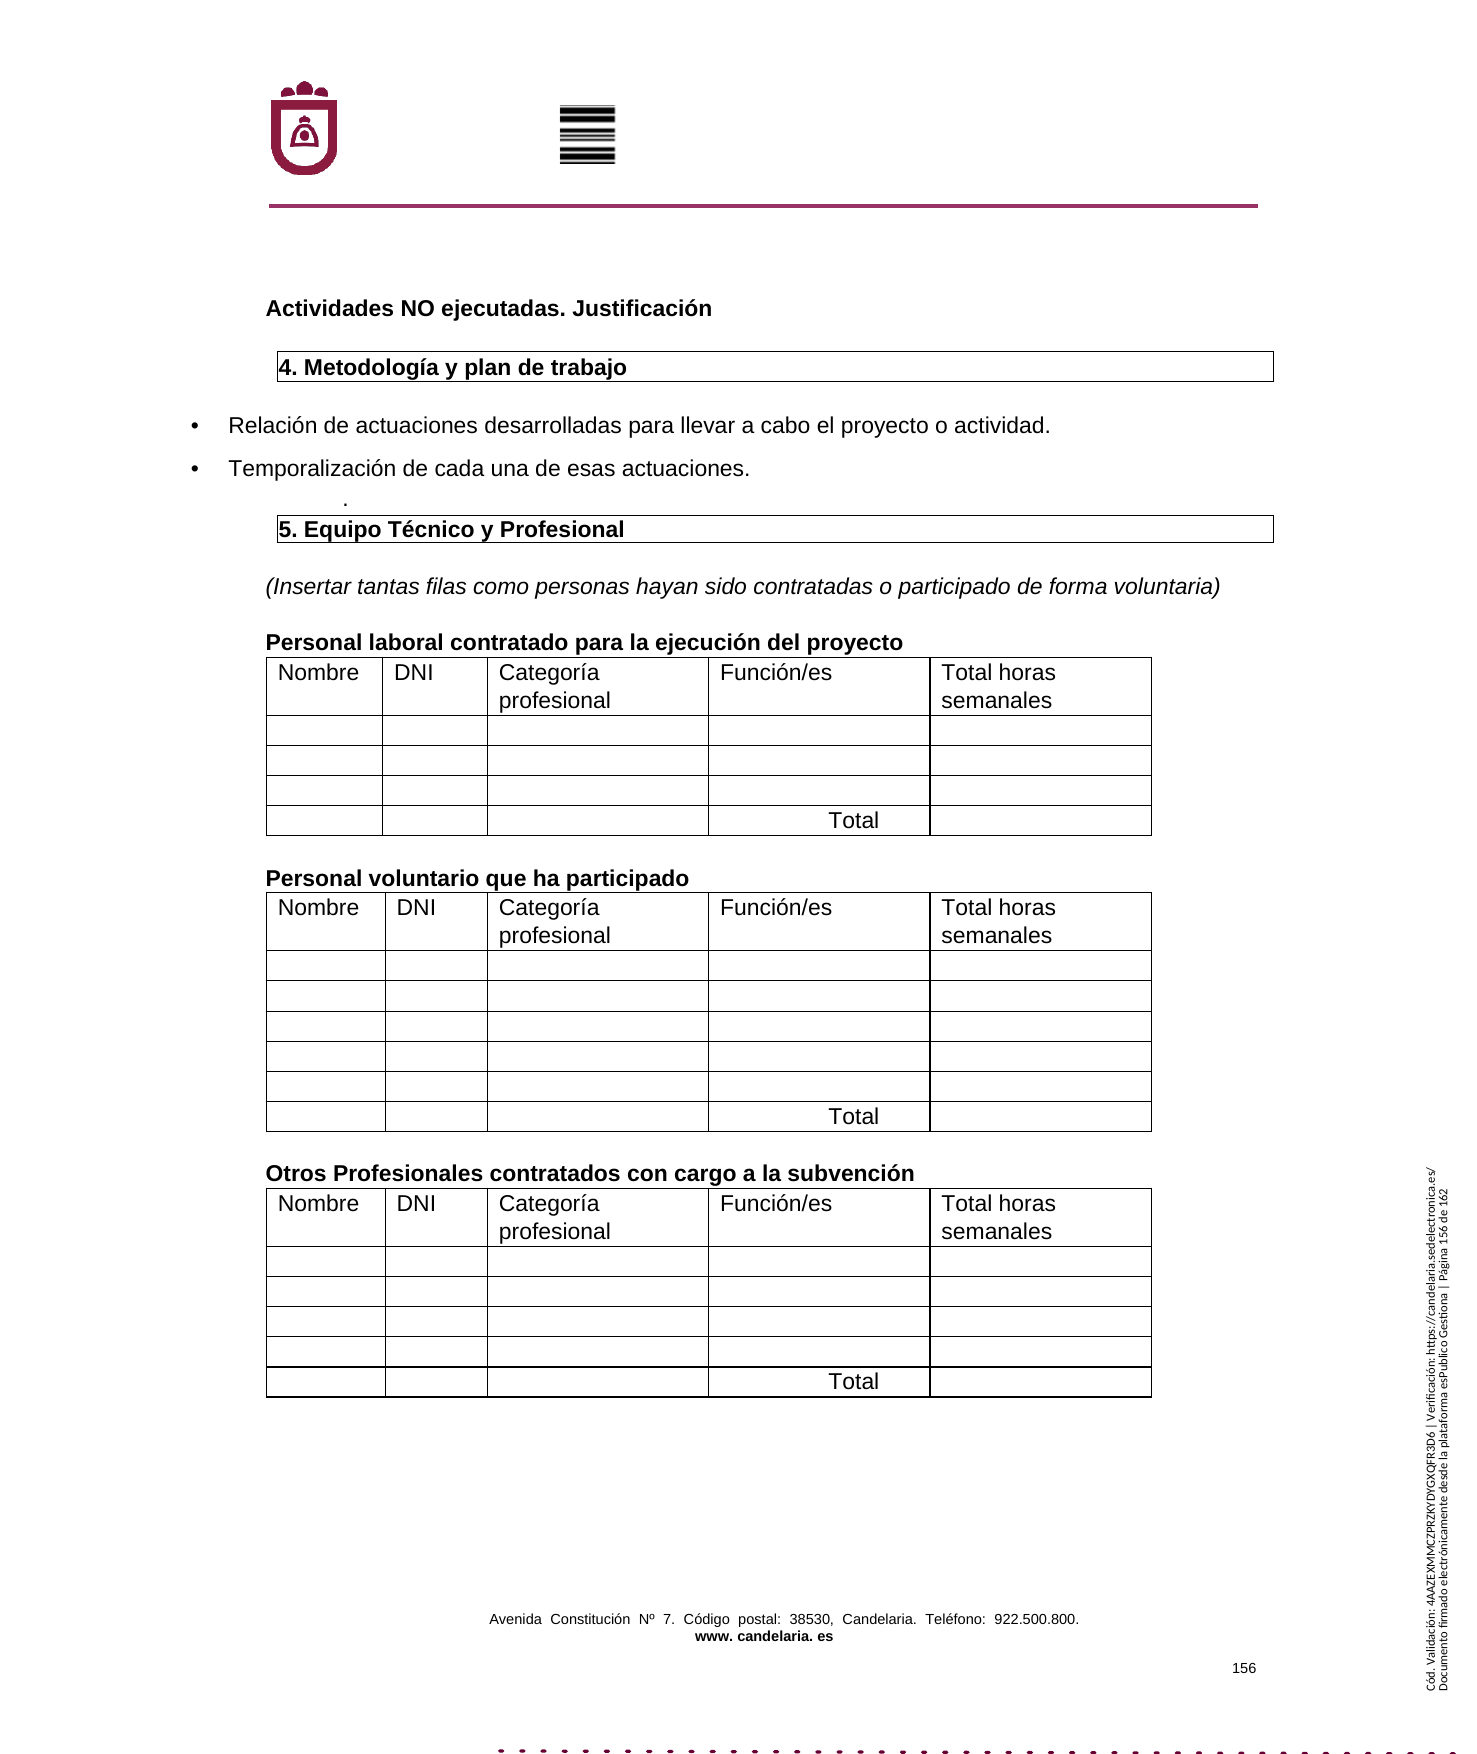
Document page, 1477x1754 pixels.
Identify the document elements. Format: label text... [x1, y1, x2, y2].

table_cell Total [709, 806, 929, 835]
table_cell [267, 1368, 385, 1396]
table_cell Total [709, 1368, 929, 1396]
table_cell [386, 1368, 487, 1396]
table_cell [709, 1012, 929, 1041]
table_cell [386, 1012, 487, 1041]
table_cell [931, 1368, 1151, 1396]
table_cell [488, 746, 708, 775]
table_cell [267, 1247, 385, 1276]
table_cell [267, 1072, 385, 1101]
table_cell [267, 716, 382, 745]
table_header Función/es [709, 1189, 929, 1246]
table_cell [267, 776, 382, 805]
table_cell [709, 1042, 929, 1071]
table_header Categoría profesional [488, 893, 708, 950]
table_cell [931, 1072, 1151, 1101]
table_cell [386, 1277, 487, 1306]
table_cell [383, 746, 487, 775]
table_cell [267, 746, 382, 775]
table_cell [709, 776, 929, 805]
table_cell [386, 1247, 487, 1276]
table_cell [931, 951, 1151, 980]
text Actividades NO ejecutadas. Justificación [265, 295, 1263, 322]
table_cell [267, 1012, 385, 1041]
table_cell [267, 1307, 385, 1336]
list Relación de actuaciones desarrolladas para llevar a cabo el proyecto o actividad. [191, 412, 1263, 439]
table_cell [488, 1012, 708, 1041]
table_cell [386, 1307, 487, 1336]
table_header Nombre [267, 658, 382, 715]
table_header Función/es [709, 893, 929, 950]
table_cell [931, 1307, 1151, 1336]
table_cell [386, 981, 487, 1011]
table_cell [488, 951, 708, 980]
table_cell [386, 951, 487, 980]
text . [342, 485, 1263, 511]
table_cell [931, 1012, 1151, 1041]
table_cell [488, 1307, 708, 1336]
table_cell [488, 776, 708, 805]
table_cell [488, 806, 708, 835]
table_cell [267, 1277, 385, 1306]
table_cell [709, 1277, 929, 1306]
table_cell [931, 806, 1151, 835]
table_header Total horas semanales [931, 1189, 1151, 1246]
table_cell [931, 1247, 1151, 1276]
table_header Nombre [267, 893, 385, 950]
table_cell [931, 1337, 1151, 1366]
table_cell Total [709, 1102, 929, 1131]
table_cell [267, 951, 385, 980]
table_header Total horas semanales [931, 658, 1151, 715]
table_cell [488, 981, 708, 1011]
text Personal laboral contratado para la ejecución del proyecto [265, 629, 1263, 655]
table_cell [488, 1277, 708, 1306]
table_header Total horas semanales [931, 893, 1151, 950]
table_cell [709, 981, 929, 1011]
table_cell [709, 951, 929, 980]
table_cell [386, 1042, 487, 1071]
table_cell [931, 981, 1151, 1011]
table_cell [386, 1337, 487, 1366]
table_cell [386, 1072, 487, 1101]
table_header DNI [386, 893, 487, 950]
table_cell [488, 716, 708, 745]
table_cell [931, 1277, 1151, 1306]
table_header Función/es [709, 658, 929, 715]
subtitle 5. Equipo Técnico y Profesional [278, 516, 1273, 542]
table_cell [709, 716, 929, 745]
table_cell [383, 806, 487, 835]
table_cell [267, 806, 382, 835]
text Otros Profesionales contratados con cargo a la subvención [265, 1160, 1263, 1186]
table_cell [488, 1368, 708, 1396]
table_cell [488, 1247, 708, 1276]
table_cell [488, 1072, 708, 1101]
table_header Categoría profesional [488, 1189, 708, 1246]
table_cell [709, 1337, 929, 1366]
table_cell [931, 1042, 1151, 1071]
table_cell [709, 1072, 929, 1101]
table_cell [386, 1102, 487, 1131]
table_cell [267, 981, 385, 1011]
table_header Categoría profesional [488, 658, 708, 715]
table_cell [383, 776, 487, 805]
table_header DNI [386, 1189, 487, 1246]
table_cell [709, 1247, 929, 1276]
table_cell [931, 1102, 1151, 1131]
table_header Nombre [267, 1189, 385, 1246]
subtitle 4. Metodología y plan de trabajo [278, 352, 1273, 381]
table_cell [488, 1042, 708, 1071]
table_cell [709, 1307, 929, 1336]
table_header DNI [383, 658, 487, 715]
table_cell [488, 1337, 708, 1366]
table_cell [931, 776, 1151, 805]
list Temporalización de cada una de esas actuaciones. [191, 455, 1263, 481]
table_cell [709, 746, 929, 775]
table_cell [931, 746, 1151, 775]
table_cell [383, 716, 487, 745]
table_cell [931, 716, 1151, 745]
text (Insertar tantas filas como personas hayan sido contratadas o participado de forma voluntaria) [265, 573, 1263, 600]
text Personal voluntario que ha participado [265, 864, 1263, 891]
table_cell [488, 1102, 708, 1131]
table_cell [267, 1042, 385, 1071]
table_cell [267, 1102, 385, 1131]
table_cell [267, 1337, 385, 1366]
